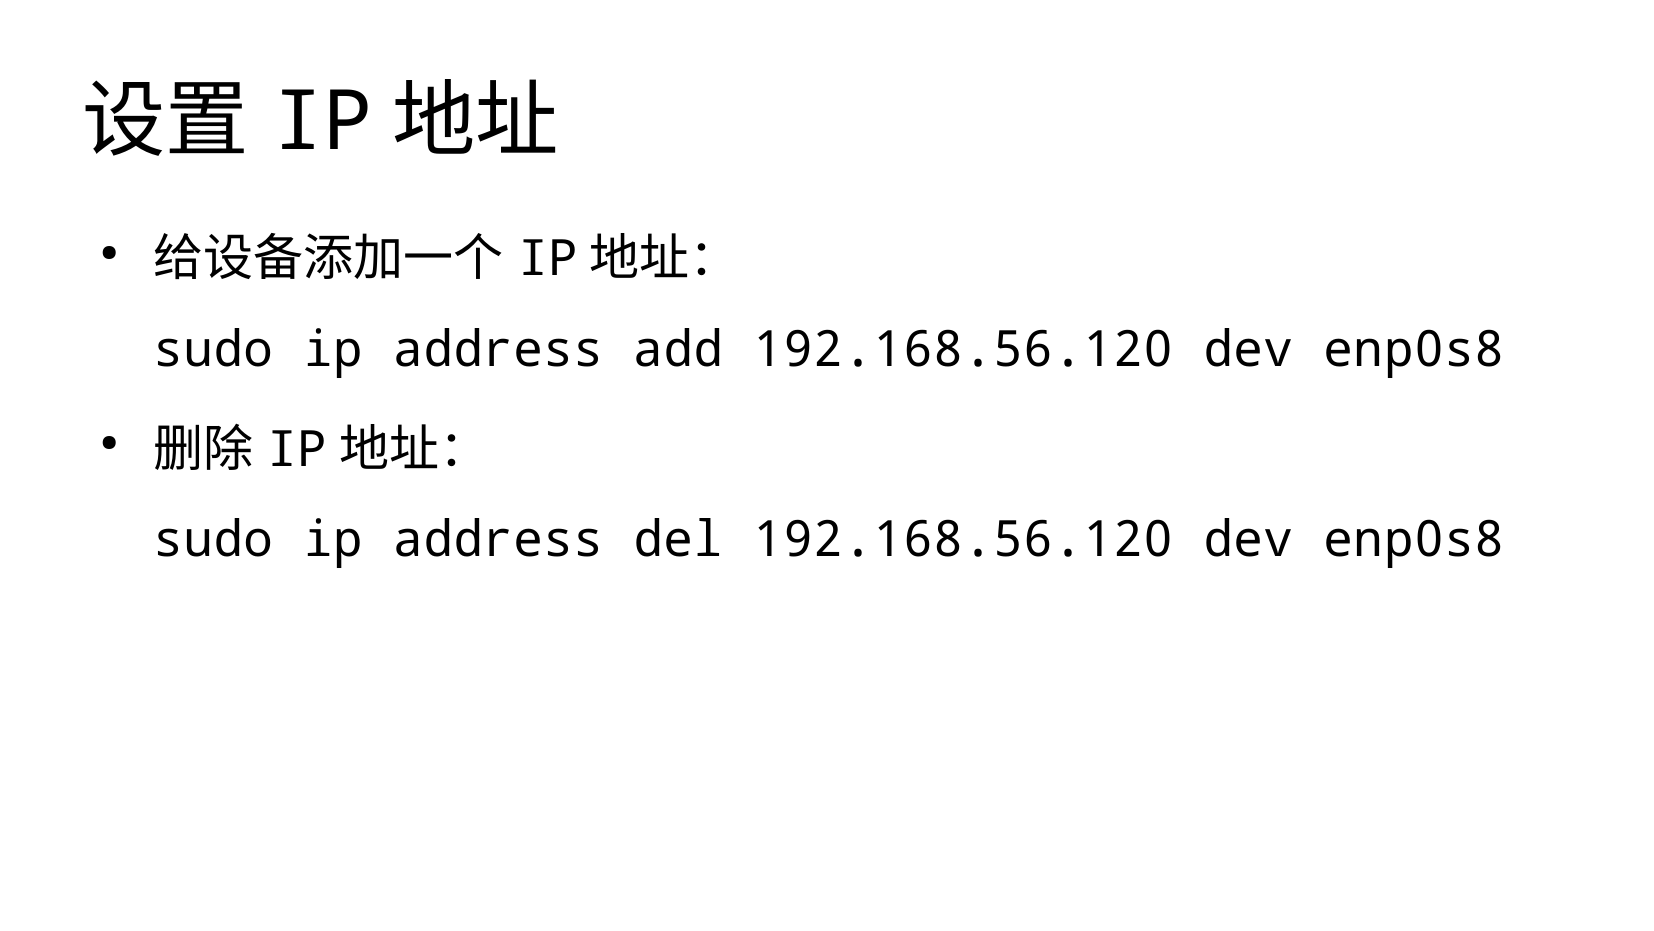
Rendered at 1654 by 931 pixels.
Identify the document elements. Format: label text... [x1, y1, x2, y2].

title 设置IP地址 [82, 37, 1571, 189]
list 给设备添加一个IP地址： sudo ip address add 192.168.56.120 dev enp0s8 删除IP地址： sudo ip address del 192.168.56.120 dev enp0s8 [82, 217, 1571, 758]
